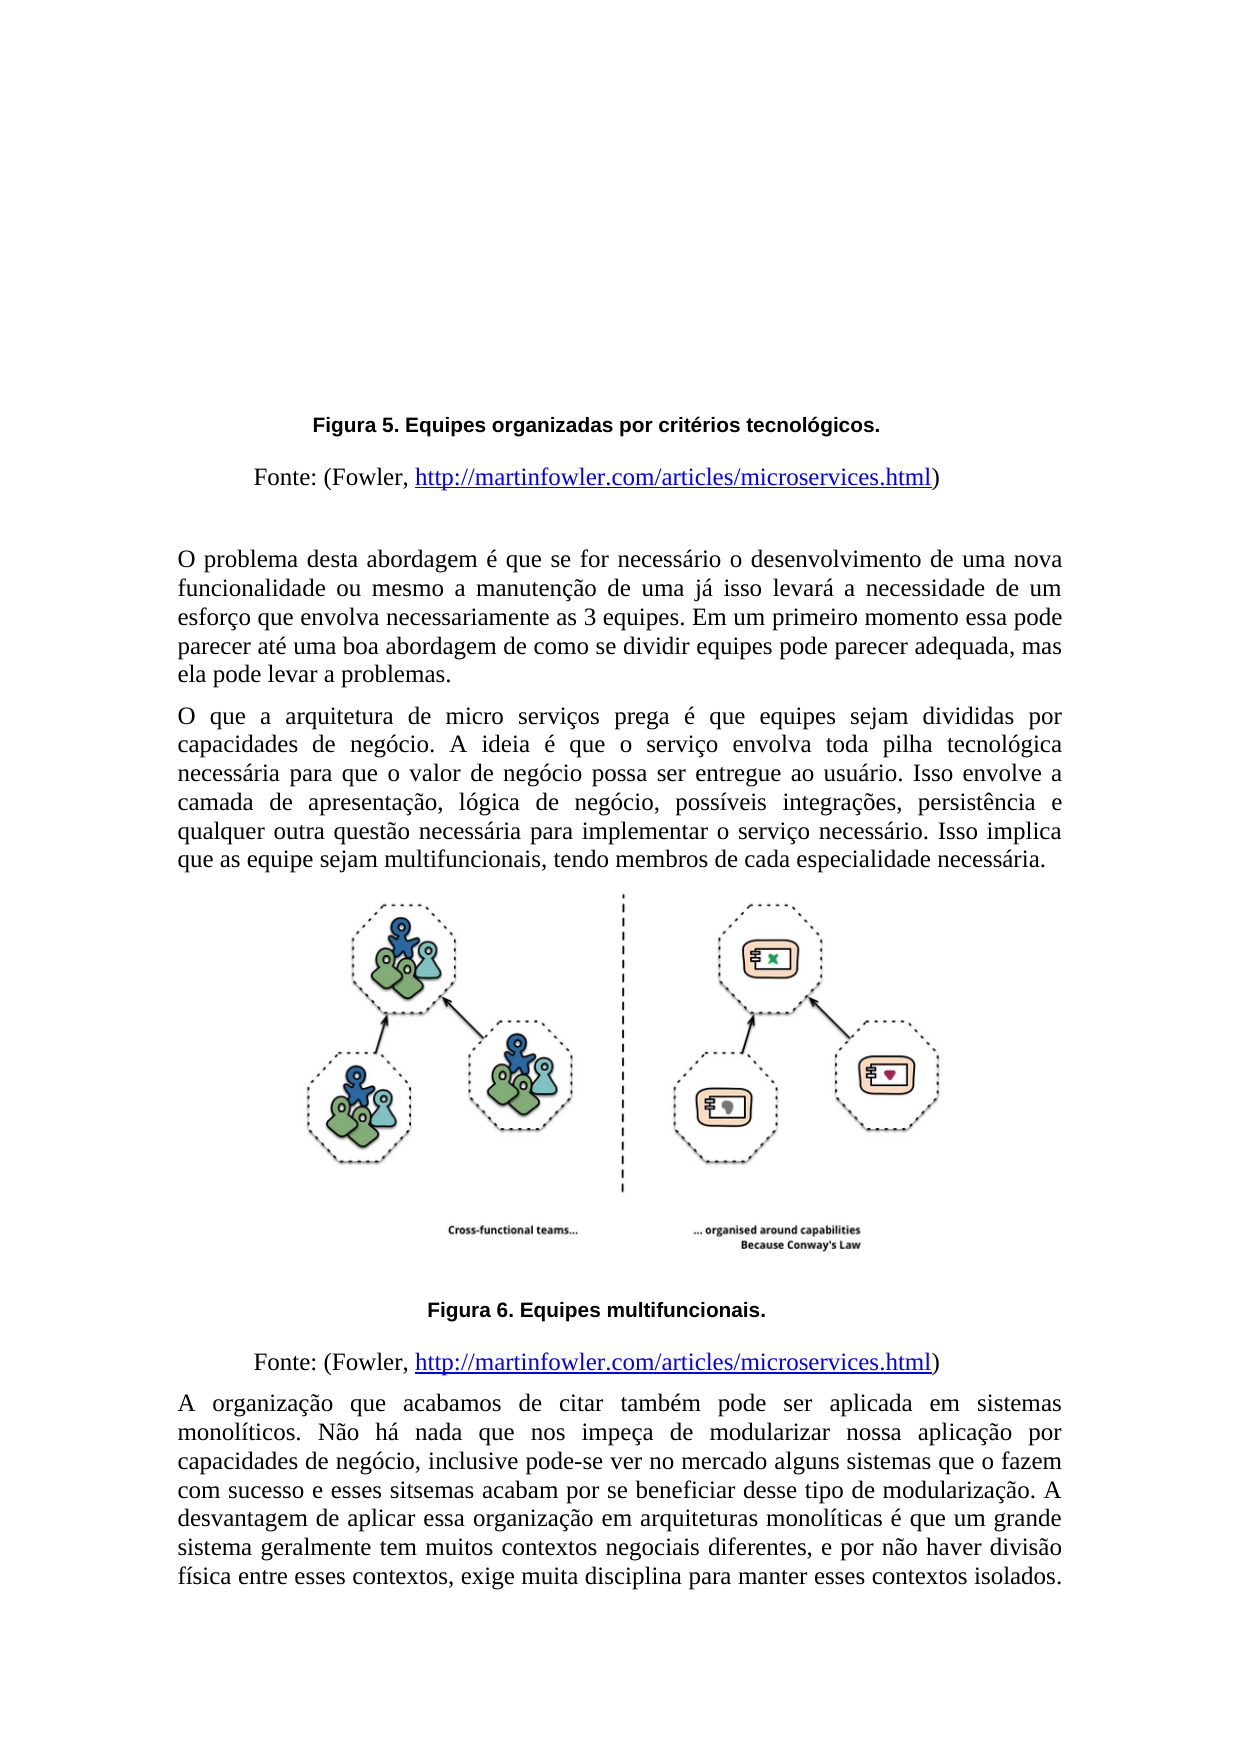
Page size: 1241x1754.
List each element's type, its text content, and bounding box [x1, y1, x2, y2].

text Fonte: (Fowler, http://martinfowler.com/articles/microservices.html) [177, 462, 1016, 491]
text Figura 6. Equipes multifuncionais. [177, 1298, 1016, 1322]
text Figura 5. Equipes organizadas por critérios tecnológicos. [177, 413, 1016, 437]
text O que a arquitetura de micro serviços prega é que equipes sejam divididas por capacidades de negócio. A ideia é que o serviço envolva toda pilha tecnológica necessária para que o valor de negócio possa ser entregue ao usuário. Isso envolve a camada de apresentação, lógica de negócio, possíveis integrações, persistência e qualquer outra questão necessária para implementar o serviço necessário. Isso implica que as equipe sejam multifuncionais, tendo membros de cada especialidade necessária. [177, 701, 1063, 873]
text Fonte: (Fowler, http://martinfowler.com/articles/microservices.html) [177, 1347, 1016, 1376]
text A organização que acabamos de citar também pode ser aplicada em sistemas monolíticos. Não há nada que nos impeça de modularizar nossa aplicação por capacidades de negócio, inclusive pode-se ver no mercado alguns sistemas que o fazem com sucesso e esses sitsemas acabam por se beneficiar desse tipo de modularização. A desvantagem de aplicar essa organização em arquiteturas monolíticas é que um grande sistema geralmente tem muitos contextos negociais diferentes, e por não haver divisão física entre esses contextos, exige muita disciplina para manter esses contextos isolados. [177, 1388, 1063, 1590]
text O problema desta abordagem é que se for necessário o desenvolvimento de uma nova funcionalidade ou mesmo a manutenção de uma já isso levará a necessidade de um esforço que envolva necessariamente as 3 equipes. Em um primeiro momento essa pode parecer até uma boa abordagem de como se dividir equipes pode parecer adequada, mas ela pode levar a problemas. [177, 544, 1063, 688]
picture [285, 873, 955, 1255]
